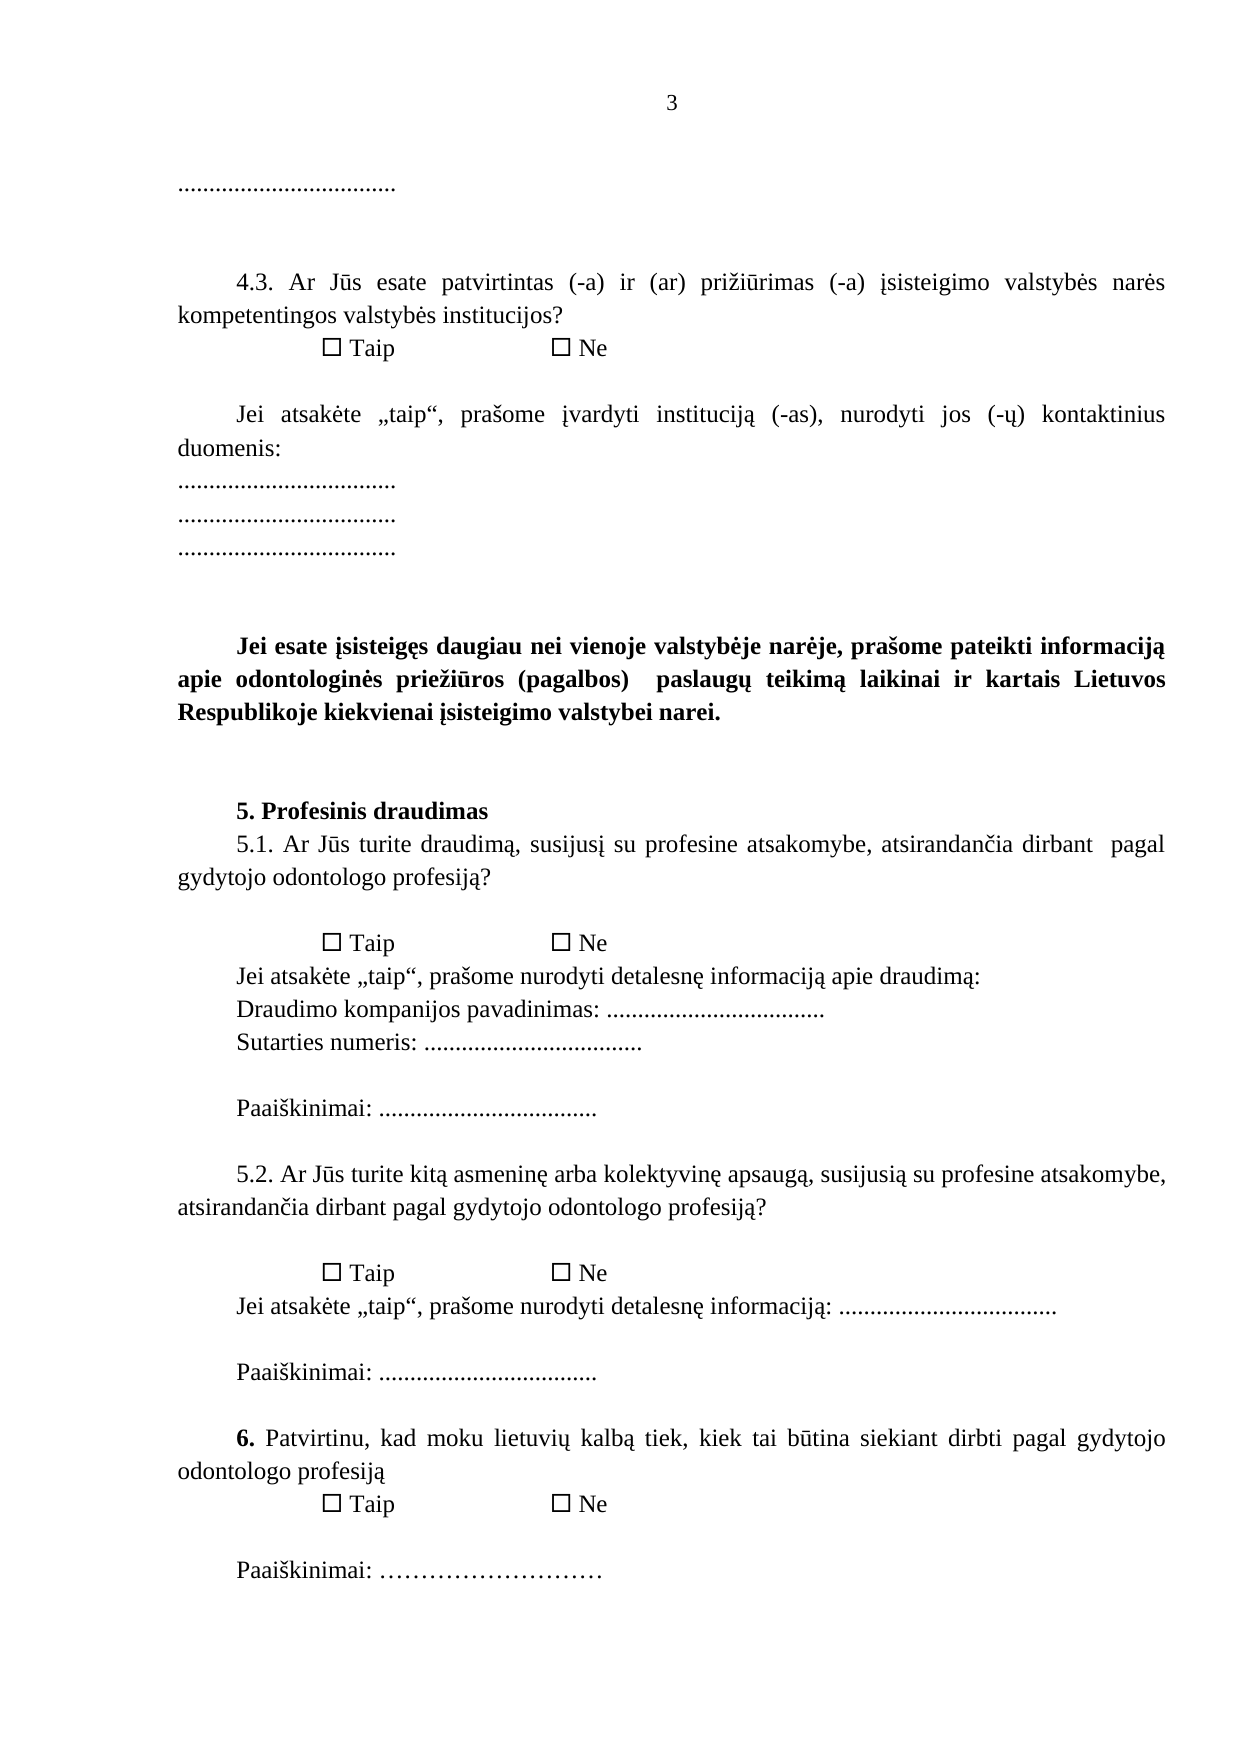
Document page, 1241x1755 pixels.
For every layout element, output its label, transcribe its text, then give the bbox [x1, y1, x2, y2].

text Jei esate įsisteigęs daugiau nei vienoje valstybėje narėje, prašome pateikti informaciją apie odontologinės priežiūros (pagalbos) paslaugų teikimą laikinai ir kartais Lietuvos Respublikoje kiekvienai įsisteigimo valstybei narei. [177, 631, 1167, 726]
text Jei atsakėte „taip“, prašome nurodyti detalesnę informaciją apie draudimą: [177, 961, 1167, 990]
table_header  Ne [539, 334, 1122, 367]
text Jei atsakėte „taip“, prašome įvardyti instituciją (-as), nurodyti jos (-ų) kontaktinius duomenis: [177, 399, 1167, 461]
text ................................... [177, 168, 1167, 197]
text ................................... [177, 466, 1167, 494]
text Paaiškinimai: ................................... [177, 1357, 1167, 1386]
table_header  Taip [177, 334, 538, 367]
text 5. Profesinis draudimas [177, 796, 1167, 824]
text Paaiškinimai: ................................... [177, 1093, 1167, 1122]
text 5.1. Ar Jūs turite draudimą, susijusį su profesine atsakomybe, atsirandančia dirbant pagal gydytojo odontologo profesiją? [177, 829, 1167, 891]
text 6. Patvirtinu, kad moku lietuvių kalbą tiek, kiek tai būtina siekiant dirbti pagal gydytojo odontologo profesiją [177, 1423, 1167, 1485]
text ................................... [177, 499, 1167, 527]
text 4.3. Ar Jūs esate patvirtintas (-a) ir (ar) prižiūrimas (-a) įsisteigimo valstybės narės kompetentingos valstybės institucijos? [177, 267, 1167, 329]
table_header  Ne [539, 928, 1122, 961]
text Sutarties numeris: ................................... [177, 1027, 1167, 1056]
text Jei atsakėte „taip“, prašome nurodyti detalesnę informaciją: ................................... [177, 1291, 1167, 1320]
text 5.2. Ar Jūs turite kitą asmeninę arba kolektyvinę apsaugą, susijusią su profesine atsakomybe, atsirandančia dirbant pagal gydytojo odontologo profesiją? [177, 1159, 1167, 1221]
table_header  Taip [177, 928, 538, 961]
table_header  Ne [539, 1258, 1122, 1291]
table_header  Taip [177, 1258, 538, 1291]
table_header  Ne [539, 1489, 1122, 1522]
text Paaiškinimai: ……………………… [236, 1555, 1167, 1584]
text ................................... [177, 532, 1167, 560]
text Draudimo kompanijos pavadinimas: ................................... [177, 994, 1167, 1023]
table_header  Taip [177, 1489, 538, 1522]
